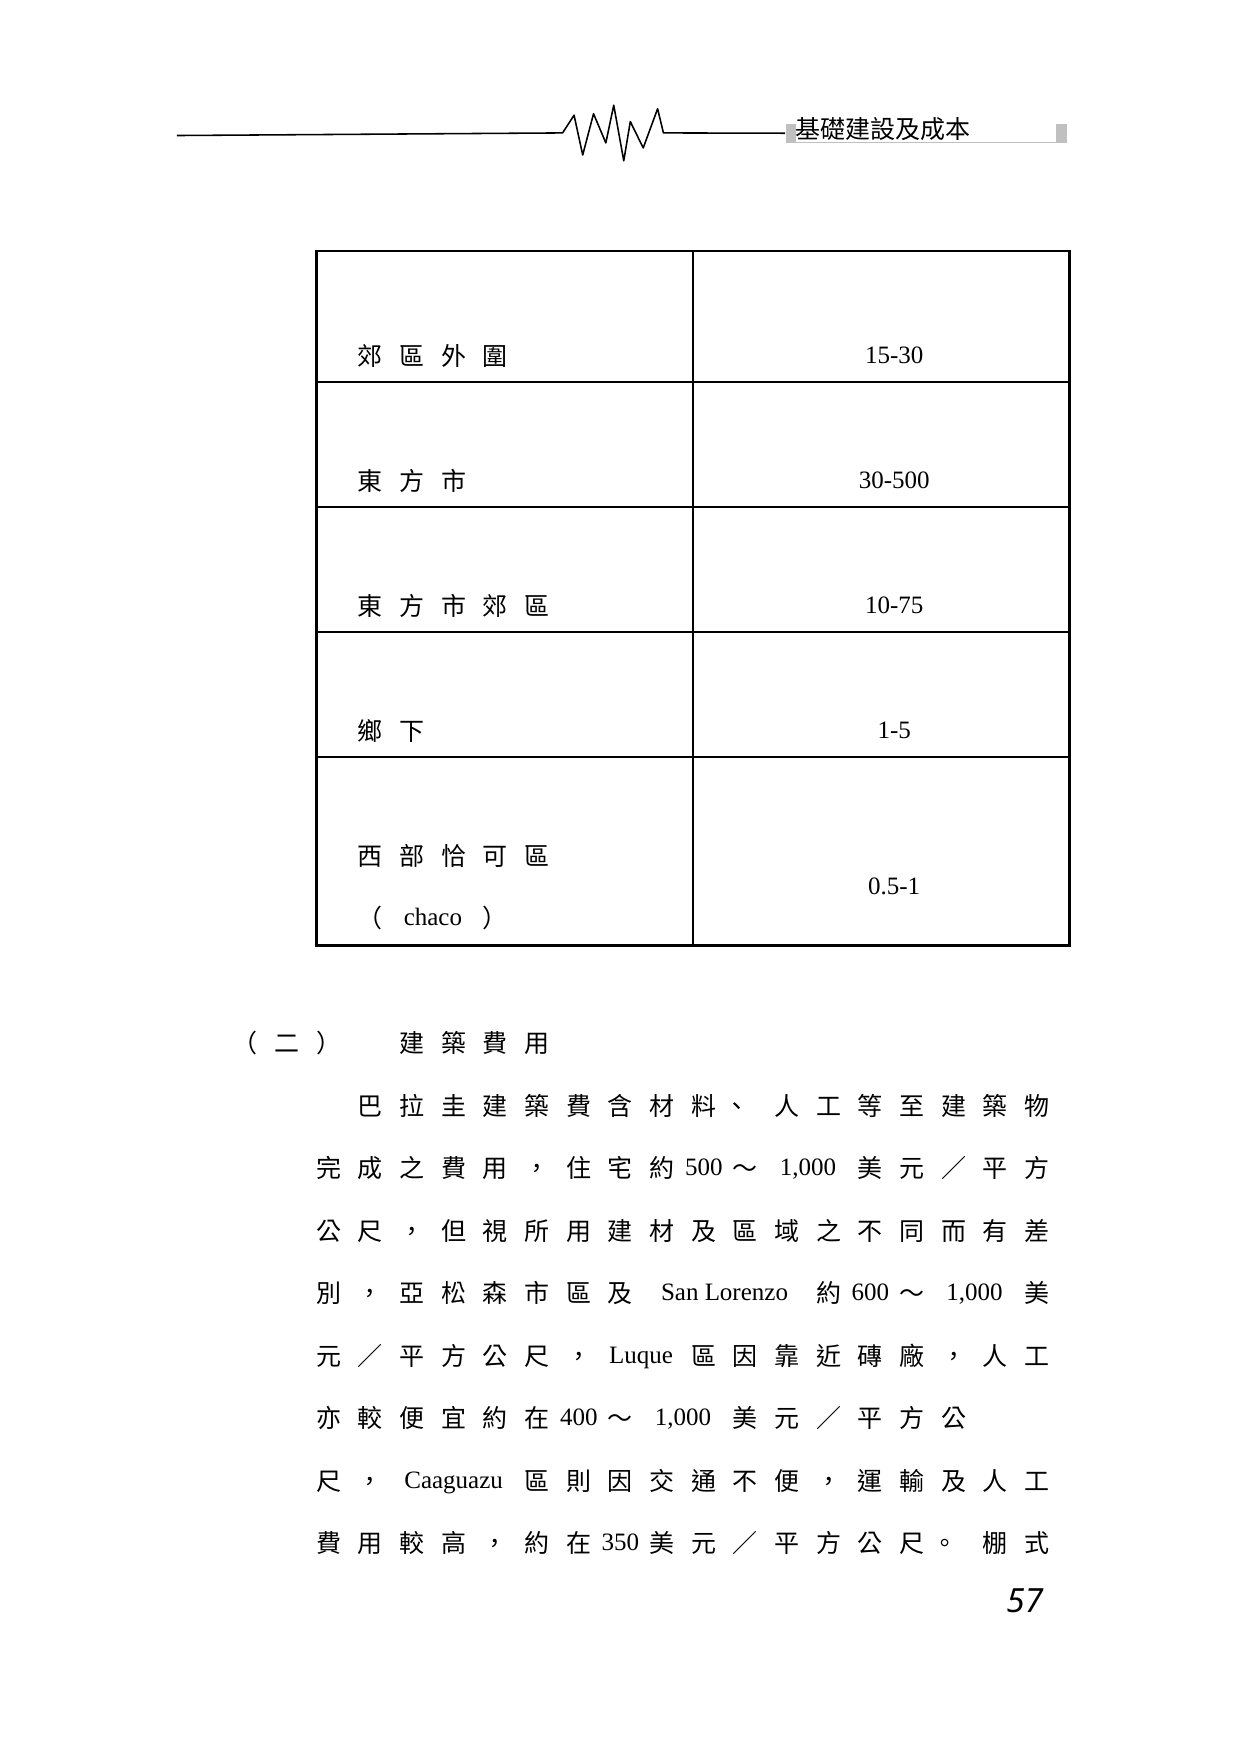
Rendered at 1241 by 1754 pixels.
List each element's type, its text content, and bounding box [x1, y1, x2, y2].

table_cell 郊區外圍 [318, 252, 692, 381]
table_cell 1-5 [694, 633, 1068, 756]
table_cell 0.5-1 [694, 758, 1068, 944]
table_cell 東方市 [318, 383, 692, 506]
text （二） 建築費用 [207, 1000, 1058, 1063]
table_cell 10-75 [694, 508, 1068, 631]
table_cell 鄉下 [318, 633, 692, 756]
table_cell 15-30 [694, 252, 1068, 381]
table_cell 30-500 [694, 383, 1068, 506]
text 巴拉圭建築費含材料、人工等至建築物完成之費用，住宅約500～1,000美元／平方公尺，但視所用建材及區域之不同而有差別，亞松森市區及San Lorenzo約600～1,000美元／平方公尺，Luque區因靠近磚廠，人工亦較便宜約在400～1,000美元／平方公尺，Caaguazu區則因交通不便，運輸及人工費用較高，約在350美元／平方公尺。棚式 [281, 1063, 1058, 1563]
table_cell 西部恰可區（chaco） [318, 758, 692, 944]
table_cell 東方市郊區 [318, 508, 692, 631]
